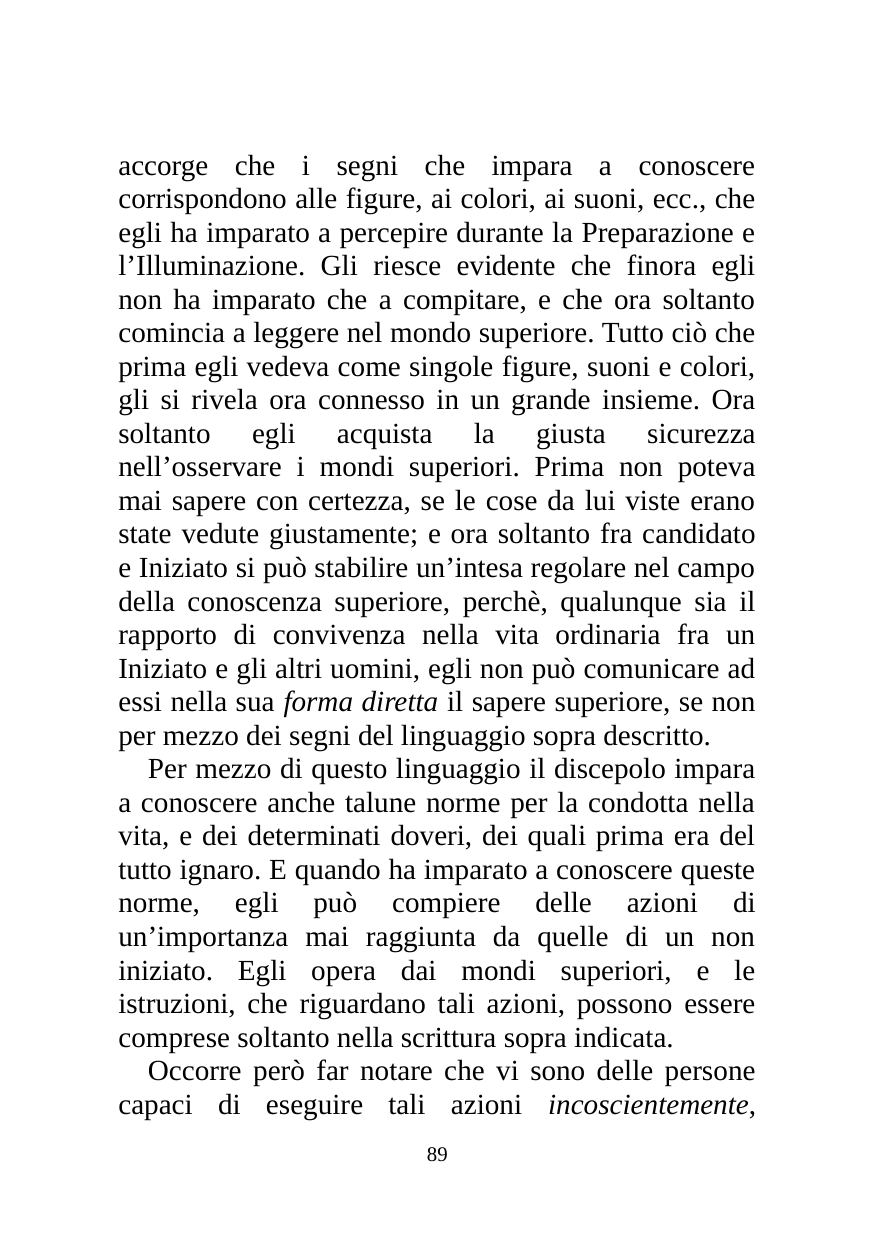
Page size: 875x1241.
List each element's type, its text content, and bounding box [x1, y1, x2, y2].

text Per mezzo di questo linguaggio il discepolo impara a conoscere anche talune norme per la condotta nella vita, e dei determinati doveri, dei quali prima era del tutto ignaro. E quando ha imparato a conoscere queste norme, egli può compiere delle azioni di un’importanza mai raggiunta da quelle di un non iniziato. Egli opera dai mondi superiori, e le istruzioni, che riguardano tali azioni, possono essere comprese soltanto nella scrittura sopra indicata. [118, 751, 756, 1053]
text Occorre però far notare che vi sono delle persone capaci di eseguire tali azioni incoscientemente, [118, 1053, 756, 1120]
text accorge che i segni che impara a conoscere corrispondono alle figure, ai colori, ai suoni, ecc., che egli ha imparato a percepire durante la Preparazione e l’Illuminazione. Gli riesce evidente che finora egli non ha imparato che a compitare, e che ora soltanto comincia a leggere nel mondo superiore. Tutto ciò che prima egli vedeva come singole figure, suoni e colori, gli si rivela ora connesso in un grande insieme. Ora soltanto egli acquista la giusta sicurezza nell’osservare i mondi superiori. Prima non poteva mai sapere con certezza, se le cose da lui viste erano state vedute giustamente; e ora soltanto fra candidato e Iniziato si può stabilire un’intesa regolare nel campo della conoscenza superiore, perchè, qualunque sia il rapporto di convivenza nella vita ordinaria fra un Iniziato e gli altri uomini, egli non può comunicare ad essi nella sua forma diretta il sapere superiore, se non per mezzo dei segni del linguaggio sopra descritto. [118, 148, 756, 751]
